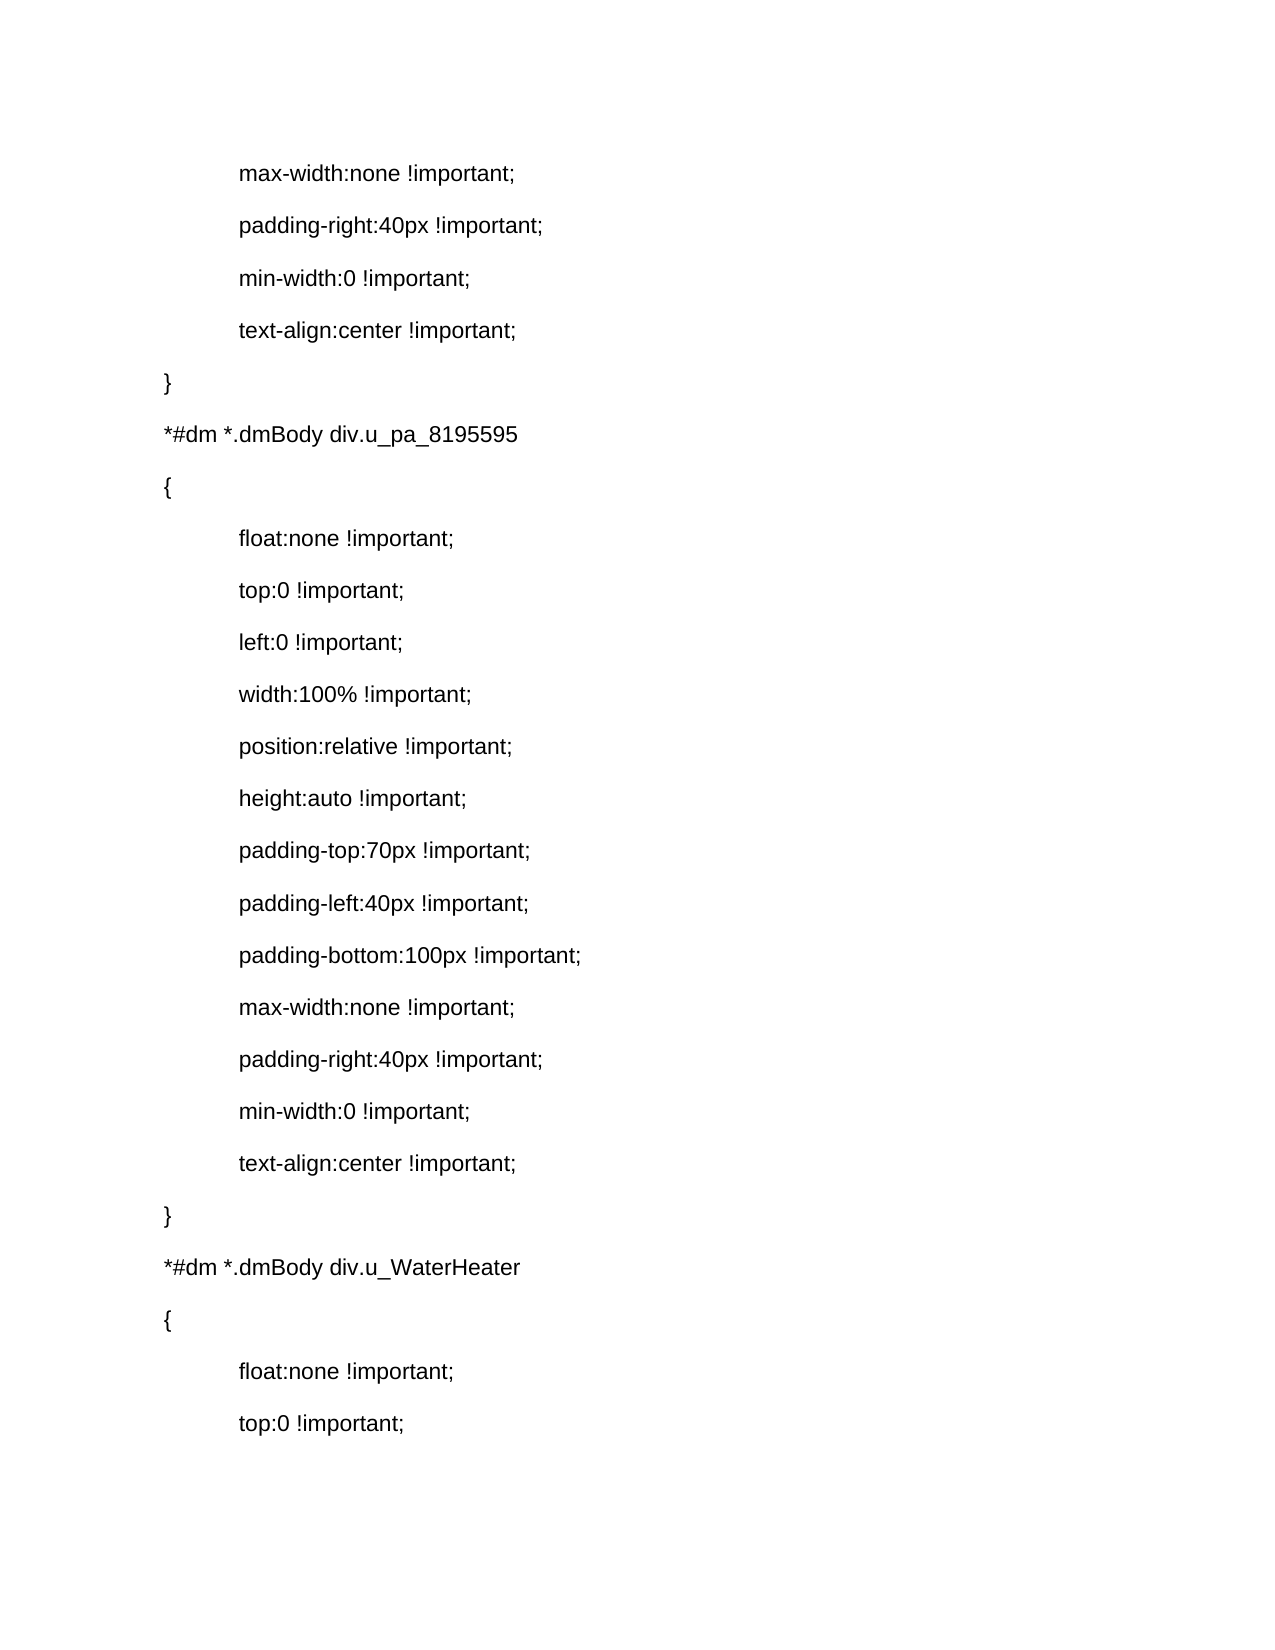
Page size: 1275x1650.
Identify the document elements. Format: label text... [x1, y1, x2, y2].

table_cell top:0 !important; [153, 1400, 1125, 1452]
table_cell text-align:center !important; [153, 306, 1125, 358]
table_cell min-width:0 !important; [153, 254, 1125, 306]
table_cell *#dm *.dmBody div.u_WaterHeater [153, 1244, 1125, 1296]
table_cell { [153, 463, 1125, 514]
table_cell } [153, 358, 1125, 410]
table_cell padding-right:40px !important; [153, 202, 1125, 254]
table_cell max-width:none !important; [153, 150, 1125, 202]
table_cell min-width:0 !important; [153, 1088, 1125, 1139]
table_cell width:100% !important; [153, 671, 1125, 723]
table_cell padding-left:40px !important; [153, 879, 1125, 931]
table_cell position:relative !important; [153, 723, 1125, 775]
table_cell { [153, 1296, 1125, 1348]
table_cell padding-bottom:100px !important; [153, 931, 1125, 983]
table_cell float:none !important; [153, 1348, 1125, 1400]
table_cell padding-right:40px !important; [153, 1035, 1125, 1087]
table_cell top:0 !important; [153, 567, 1125, 619]
table_cell max-width:none !important; [153, 983, 1125, 1035]
table_cell float:none !important; [153, 515, 1125, 567]
table_cell padding-top:70px !important; [153, 827, 1125, 879]
table_cell *#dm *.dmBody div.u_pa_8195595 [153, 410, 1125, 462]
table_cell left:0 !important; [153, 619, 1125, 671]
table_cell } [153, 1192, 1125, 1244]
table_cell text-align:center !important; [153, 1140, 1125, 1192]
table_cell height:auto !important; [153, 775, 1125, 827]
